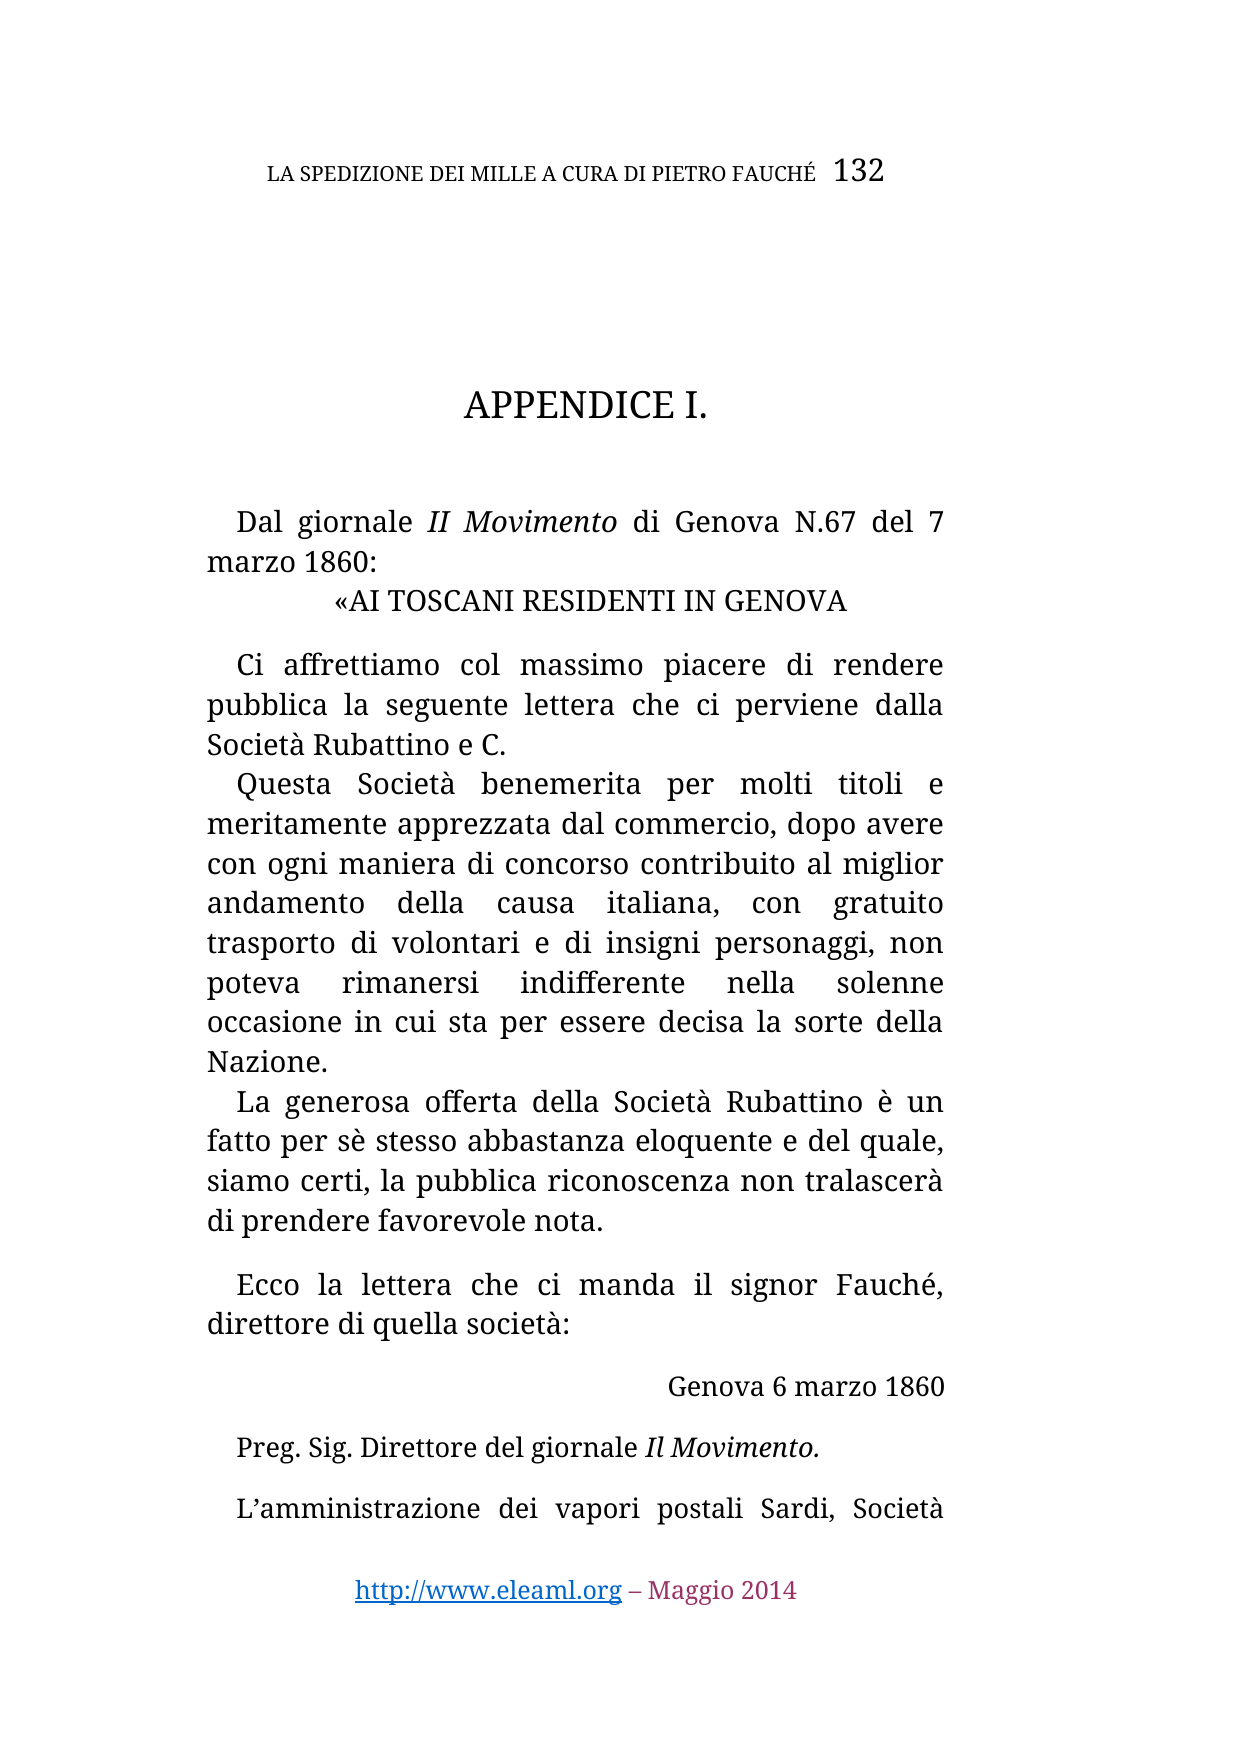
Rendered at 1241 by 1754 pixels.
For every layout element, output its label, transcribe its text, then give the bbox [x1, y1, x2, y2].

text Ci affrettiamo col massimo piacere di rendere pubblica la seguente lettera che ci perviene dalla Società Rubattino e C. [207, 644, 945, 763]
text APPENDICE I. [207, 378, 945, 429]
text L’amministrazione dei vapori postali Sardi, Società [207, 1489, 945, 1526]
text Questa Società benemerita per molti titoli e meritamente apprezzata dal commercio, dopo avere con ogni maniera di concorso contribuito al miglior andamento della causa italiana, con gratuito trasporto di volontari e di insigni personaggi, non poteva rimanersi indifferente nella solenne occasione in cui sta per essere decisa la sorte della Nazione. [207, 763, 945, 1081]
text Ecco la lettera che ci manda il signor Fauché, direttore di quella società: [207, 1264, 945, 1343]
text Genova 6 marzo 1860 [207, 1367, 945, 1404]
text La generosa offerta della Società Rubattino è un fatto per sè stesso abbastanza eloquente e del quale, siamo certi, la pubblica riconoscenza non tralascerà di prendere favorevole nota. [207, 1081, 945, 1240]
text Dal giornale II Movimento di Genova N.67 del 7 marzo 1860: [207, 501, 945, 581]
text «AI TOSCANI RESIDENTI IN GENOVA [207, 581, 945, 620]
text Preg. Sig. Direttore del giornale Il Movimento. [207, 1428, 945, 1465]
